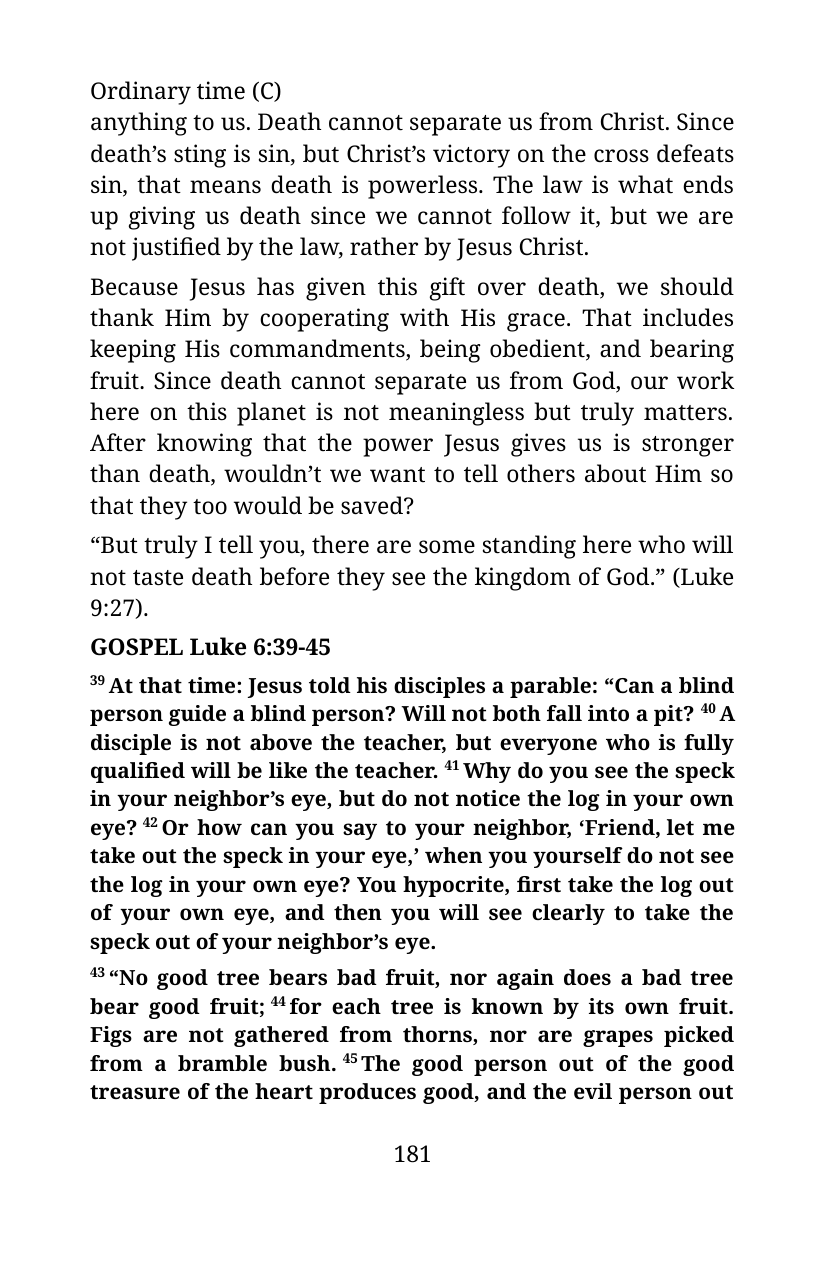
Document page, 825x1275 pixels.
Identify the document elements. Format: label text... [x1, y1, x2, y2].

text Because Jesus has given this gift over death, we should thank Him by cooperating with His grace. That includes keeping His commandments, being obedient, and bearing fruit. Since death cannot separate us from God, our work here on this planet is not meaningless but truly matters. After knowing that the power Jesus gives us is stronger than death, wouldn’t we want to tell others about Him so that they too would be saved? [90, 271, 735, 521]
text GOSPEL Luke 6:39-45 [90, 631, 735, 662]
text anything to us. Death cannot separate us from Christ. Since death’s sting is sin, but Christ’s victory on the cross defeats sin, that means death is powerless. The law is what ends up giving us death since we cannot follow it, but we are not justified by the law, rather by Jesus Christ. [90, 106, 735, 262]
text 43 “No good tree bears bad fruit, nor again does a bad tree bear good fruit; 44 for each tree is known by its own fruit. Figs are not gathered from thorns, nor are grapes picked from a bramble bush. 45 The good person out of the good treasure of the heart produces good, and the evil person out [90, 963, 735, 1106]
text 39 At that time: Jesus told his disciples a parable: “Can a blind person guide a blind person? Will not both fall into a pit? 40 A disciple is not above the teacher, but everyone who is fully qualified will be like the teacher. 41 Why do you see the speck in your neighbor’s eye, but do not notice the log in your own eye? 42 Or how can you say to your neighbor, ‘Friend, let me take out the speck in your eye,’ when you yourself do not see the log in your own eye? You hypocrite, first take the log out of your own eye, and then you will see clearly to take the speck out of your neighbor’s eye. [90, 671, 735, 955]
text “But truly I tell you, there are some standing here who will not taste death before they see the kingdom of God.” (Luke 9:27). [90, 529, 735, 623]
